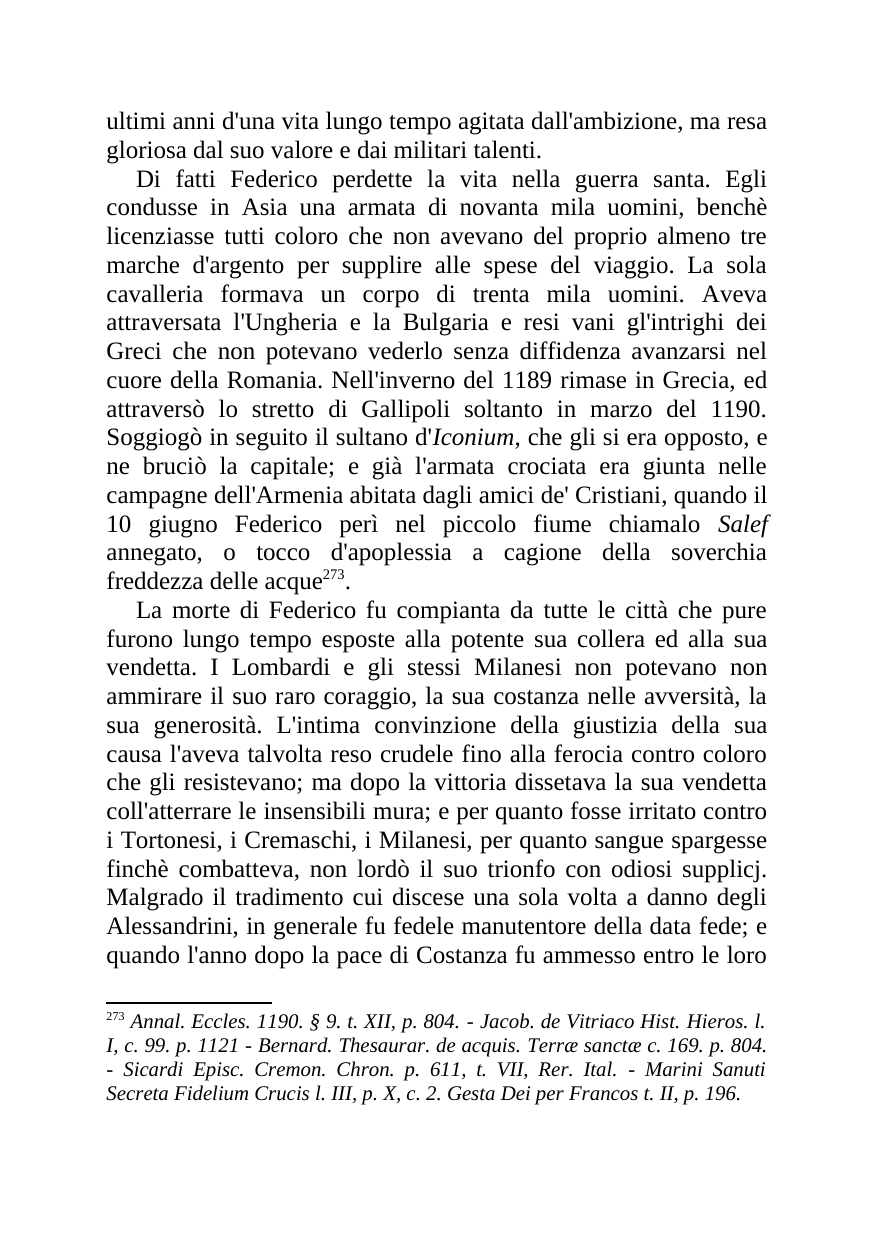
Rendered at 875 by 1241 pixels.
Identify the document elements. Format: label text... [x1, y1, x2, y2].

text La morte di Federico fu compianta da tutte le città che pure furono lungo tempo esposte alla potente sua collera ed alla sua vendetta. I Lombardi e gli stessi Milanesi non potevano non ammirare il suo raro coraggio, la sua costanza nelle avversità, la sua generosità. L'intima convinzione della giustizia della sua causa l'aveva talvolta reso crudele fino alla ferocia contro coloro che gli resistevano; ma dopo la vittoria dissetava la sua vendetta coll'atterrare le insensibili mura; e per quanto fosse irritato contro i Tortonesi, i Cremaschi, i Milanesi, per quanto sangue spargesse finchè combatteva, non lordò il suo trionfo con odiosi supplicj. Malgrado il tradimento cui discese una sola volta a danno degli Alessandrini, in generale fu fedele manutentore della data fede; e quando l'anno dopo la pace di Costanza fu ammesso entro le loro [106, 595, 768, 969]
text ultimi anni d'una vita lungo tempo agitata dall'ambizione, ma resa gloriosa dal suo valore e dai militari talenti. [106, 106, 768, 164]
text Di fatti Federico perdette la vita nella guerra santa. Egli condusse in Asia una armata di novanta mila uomini, benchè licenziasse tutti coloro che non avevano del proprio almeno tre marche d'argento per supplire alle spese del viaggio. La sola cavalleria formava un corpo di trenta mila uomini. Aveva attraversata l'Ungheria e la Bulgaria e resi vani gl'intrighi dei Greci che non potevano vederlo senza diffidenza avanzarsi nel cuore della Romania. Nell'inverno del 1189 rimase in Grecia, ed attraversò lo stretto di Gallipoli soltanto in marzo del 1190. Soggiogò in seguito il sultano d'Iconium, che gli si era opposto, e ne bruciò la capitale; e già l'armata crociata era giunta nelle campagne dell'Armenia abitata dagli amici de' Cristiani, quando il 10 giugno Federico perì nel piccolo fiume chiamalo Salef annegato, o tocco d'apoplessia a cagione della soverchia freddezza delle acque. [106, 164, 768, 595]
text Annal. Eccles. 1190. § 9. t. XII, p. 804. - Jacob. de Vitriaco Hist. Hieros. l. I, c. 99. p. 1121 - Bernard. Thesaurar. de acquis. Terræ sanctæ c. 169. p. 804. - Sicardi Episc. Cremon. Chron. p. 611, t. VII, Rer. Ital. - Marini Sanuti Secreta Fidelium Crucis l. III, p. X, c. 2. Gesta Dei per Francos t. II, p. 196. [106, 1009, 768, 1105]
